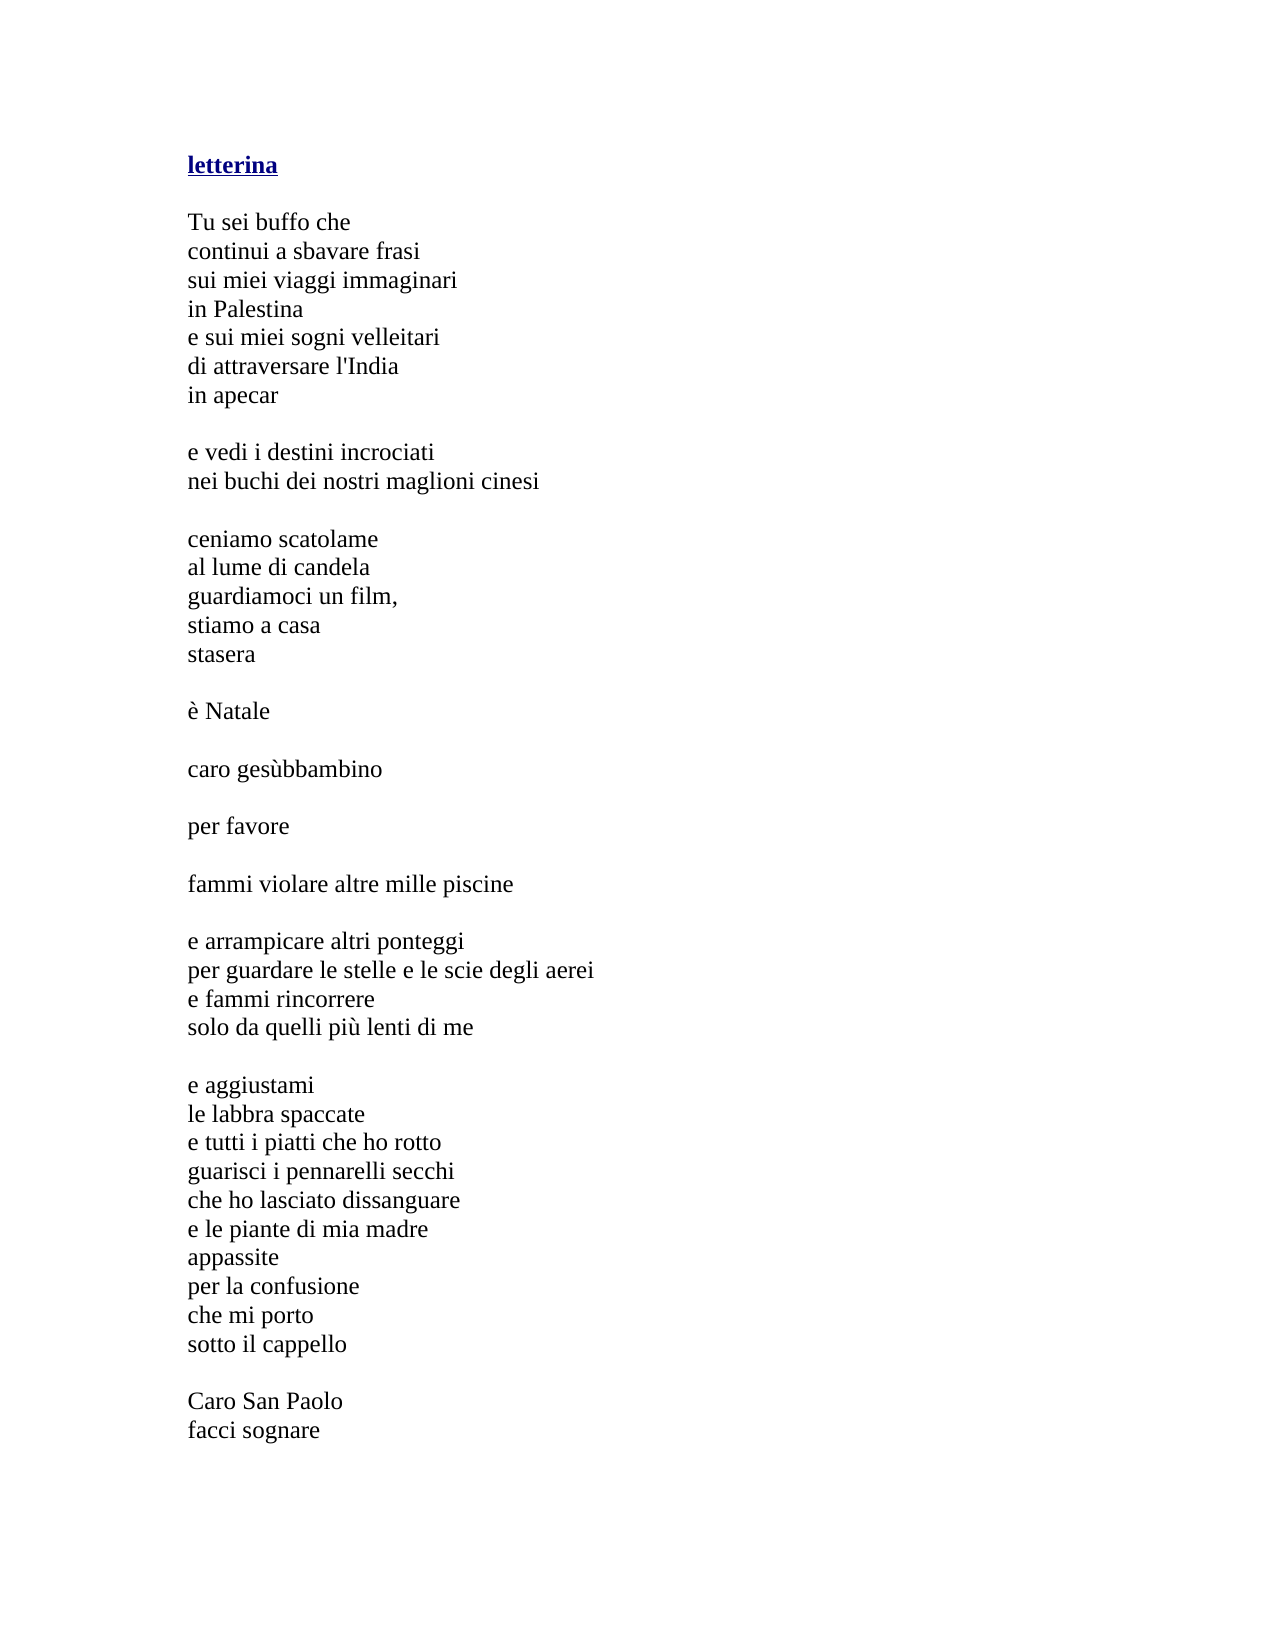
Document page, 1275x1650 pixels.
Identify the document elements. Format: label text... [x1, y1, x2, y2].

text e vedi i destini incrociati [187, 437, 1087, 466]
text e aggiustami [187, 1070, 1087, 1099]
text stasera [187, 639, 1087, 667]
text per la confusione [187, 1271, 1087, 1300]
text e sui miei sogni velleitari [187, 322, 1087, 351]
text ceniamo scatolame [187, 524, 1087, 552]
text e tutti i piatti che ho rotto [187, 1127, 1087, 1156]
text facci sognare [187, 1415, 1087, 1444]
text in apecar [187, 380, 1087, 409]
text per guardare le stelle e le scie degli aerei [187, 955, 1087, 984]
text Tu sei buffo che [187, 207, 1087, 236]
text fammi violare altre mille piscine [187, 869, 1087, 897]
text per favore [187, 811, 1087, 840]
text letterina [187, 150, 1087, 179]
text in Palestina [187, 294, 1087, 322]
text e arrampicare altri ponteggi [187, 926, 1087, 955]
text guarisci i pennarelli secchi [187, 1156, 1087, 1185]
text che mi porto [187, 1300, 1087, 1329]
text caro gesùbbambino [187, 754, 1087, 782]
text nei buchi dei nostri maglioni cinesi [187, 466, 1087, 495]
text e le piante di mia madre [187, 1214, 1087, 1242]
text continui a sbavare frasi [187, 236, 1087, 265]
text sotto il cappello [187, 1329, 1087, 1357]
text le labbra spaccate [187, 1099, 1087, 1127]
text che ho lasciato dissanguare [187, 1185, 1087, 1214]
text Caro San Paolo [187, 1386, 1087, 1415]
text stiamo a casa [187, 610, 1087, 639]
text appassite [187, 1242, 1087, 1271]
text guardiamoci un film, [187, 581, 1087, 610]
text solo da quelli più lenti di me [187, 1012, 1087, 1041]
text e fammi rincorrere [187, 984, 1087, 1012]
text è Natale [187, 696, 1087, 725]
text di attraversare l'India [187, 351, 1087, 380]
text sui miei viaggi immaginari [187, 265, 1087, 294]
text al lume di candela [187, 552, 1087, 581]
